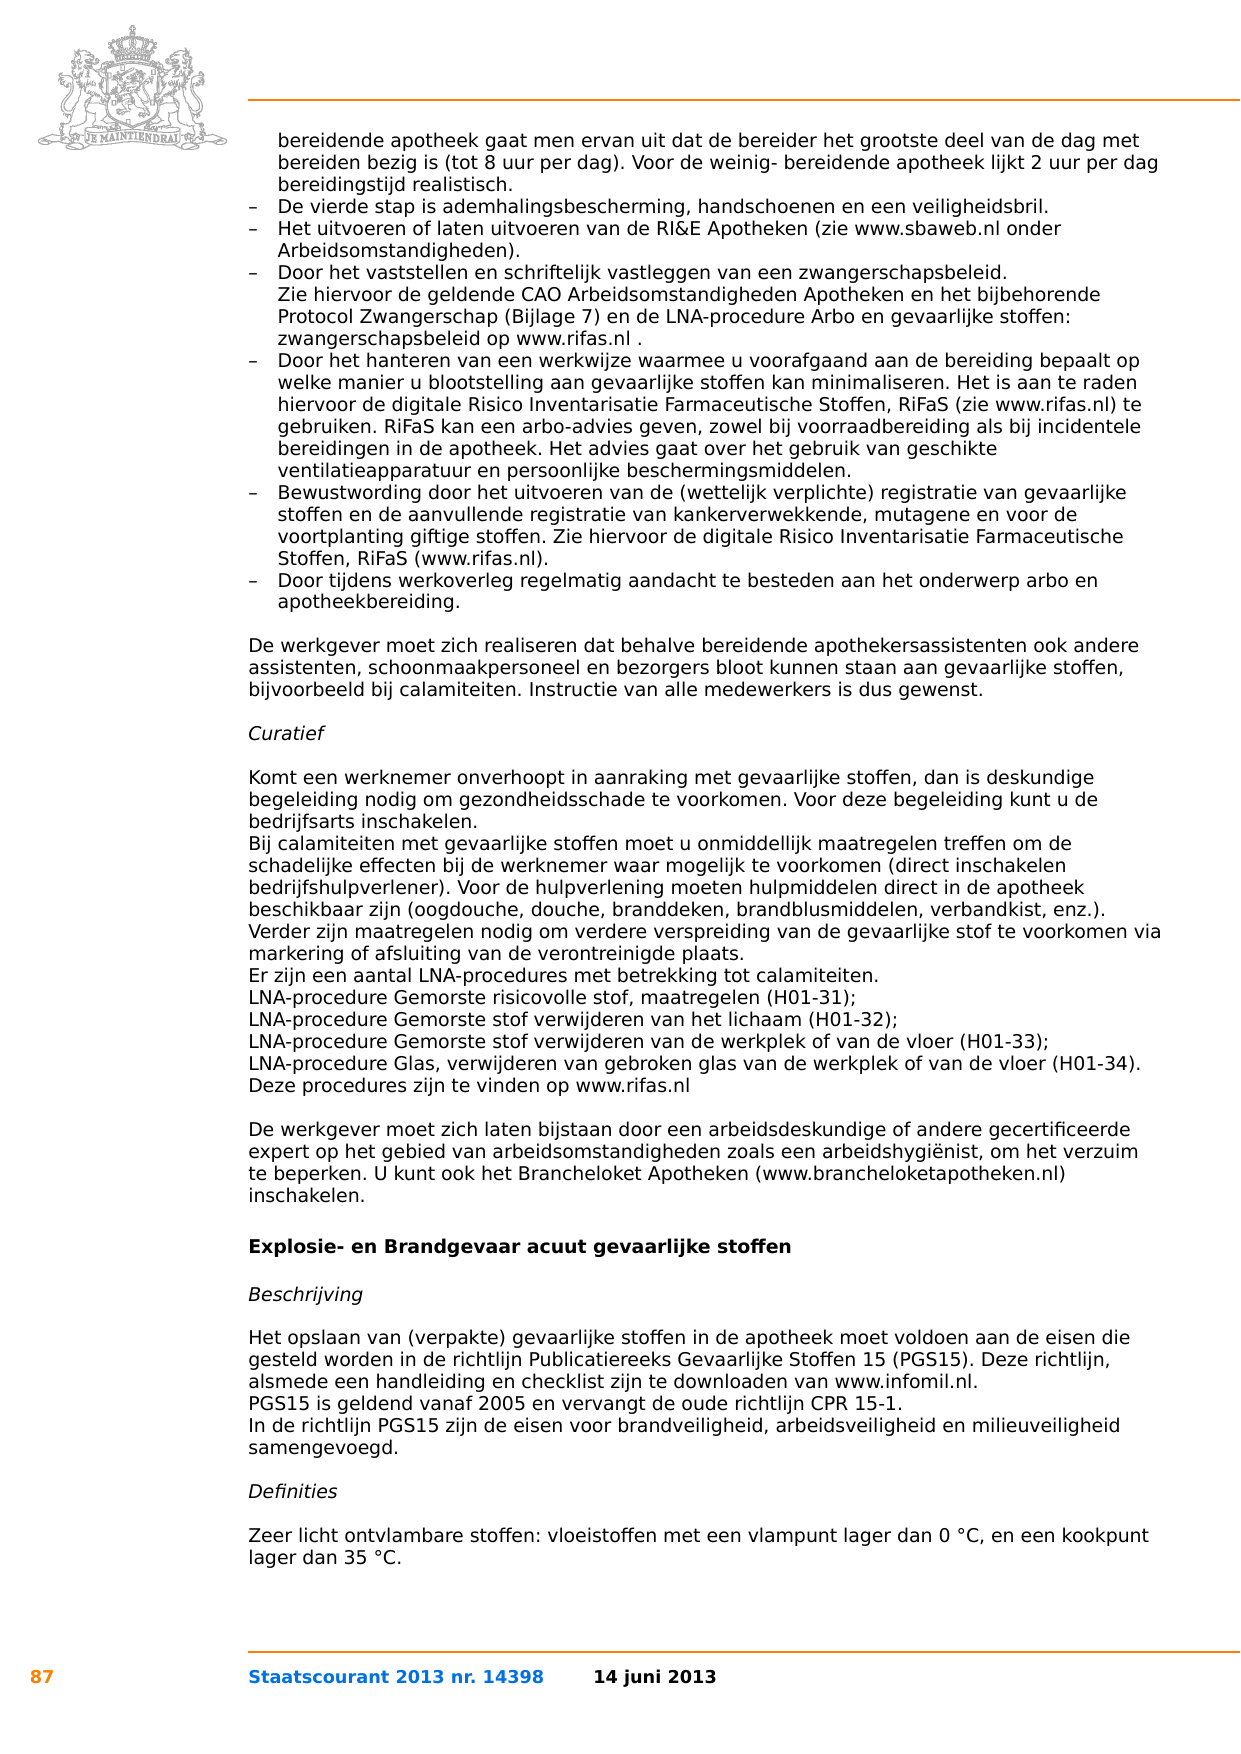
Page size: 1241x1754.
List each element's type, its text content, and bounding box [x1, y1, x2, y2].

text De werkgever moet zich realiseren dat behalve bereidende apothekersassistenten ook andere assistenten, schoonmaakpersoneel en bezorgers bloot kunnen staan aan gevaarlijke stoffen, bijvoorbeeld bij calamiteiten. Instructie van alle medewerkers is dus gewenst. [248, 635, 1163, 701]
subtitle Beschrijving [248, 1283, 1163, 1305]
text Deze procedures zijn te vinden op www.rifas.nl [248, 1075, 1163, 1097]
subtitle Curatief [248, 723, 1163, 745]
text Er zijn een aantal LNA-procedures met betrekking tot calamiteiten. [248, 965, 1163, 987]
text Het opslaan van (verpakte) gevaarlijke stoffen in de apotheek moet voldoen aan de eisen die gesteld worden in de richtlijn Publicatiereeks Gevaarlijke Stoffen 15 (PGS15). Deze richtlijn, alsmede een handleiding en checklist zijn te downloaden van www.infomil.nl. [248, 1327, 1163, 1393]
text De werkgever moet zich laten bijstaan door een arbeidsdeskundige of andere gecertificeerde expert op het gebied van arbeidsomstandigheden zoals een arbeidshygiënist, om het verzuim te beperken. U kunt ook het Brancheloket Apotheken (www.brancheloketapotheken.nl) inschakelen. [248, 1118, 1163, 1206]
text Zeer licht ontvlambare stoffen: vloeistoffen met een vlampunt lager dan 0 °C, en een kookpunt lager dan 35 °C. [248, 1525, 1163, 1569]
text – Door het vaststellen en schriftelijk vastleggen van een zwangerschapsbeleid. [248, 262, 1163, 284]
text LNA-procedure Gemorste risicovolle stof, maatregelen (H01-31); [248, 987, 1163, 1009]
text LNA-procedure Gemorste stof verwijderen van het lichaam (H01-32); [248, 1009, 1163, 1031]
text – Door tijdens werkoverleg regelmatig aandacht te besteden aan het onderwerp arbo en apotheekbereiding. [248, 569, 1163, 613]
subtitle Explosie- en Brandgevaar acuut gevaarlijke stoffen [248, 1236, 1163, 1258]
text Zie hiervoor de geldende CAO Arbeidsomstandigheden Apotheken en het bijbehorende Protocol Zwangerschap (Bijlage 7) en de LNA-procedure Arbo en gevaarlijke stoffen: zwangerschapsbeleid op www.rifas.nl . [277, 284, 1163, 350]
text In de richtlijn PGS15 zijn de eisen voor brandveiligheid, arbeidsveiligheid en milieuveiligheid samengevoegd. [248, 1415, 1163, 1459]
text – Het uitvoeren of laten uitvoeren van de RI&E Apotheken (zie www.sbaweb.nl onder Arbeidsomstandigheden). [248, 218, 1163, 262]
subtitle Definities [248, 1481, 1163, 1503]
text – De vierde stap is ademhalingsbescherming, handschoenen en een veiligheidsbril. [248, 196, 1163, 218]
text Bij calamiteiten met gevaarlijke stoffen moet u onmiddellijk maatregelen treffen om de schadelijke effecten bij de werknemer waar mogelijk te voorkomen (direct inschakelen bedrijfshulpverlener). Voor de hulpverlening moeten hulpmiddelen direct in de apotheek beschikbaar zijn (oogdouche, douche, branddeken, brandblusmiddelen, verbandkist, enz.). Verder zijn maatregelen nodig om verdere verspreiding van de gevaarlijke stof te voorkomen via markering of afsluiting van de verontreinigde plaats. [248, 833, 1163, 965]
text – Bewustwording door het uitvoeren van de (wettelijk verplichte) registratie van gevaarlijke stoffen en de aanvullende registratie van kankerverwekkende, mutagene en voor de voortplanting giftige stoffen. Zie hiervoor de digitale Risico Inventarisatie Farmaceutische Stoffen, RiFaS (www.rifas.nl). [248, 482, 1163, 569]
text Komt een werknemer onverhoopt in aanraking met gevaarlijke stoffen, dan is deskundige begeleiding nodig om gezondheidsschade te voorkomen. Voor deze begeleiding kunt u de bedrijfsarts inschakelen. [248, 767, 1163, 833]
text – Door het hanteren van een werkwijze waarmee u voorafgaand aan de bereiding bepaalt op welke manier u blootstelling aan gevaarlijke stoffen kan minimaliseren. Het is aan te raden hiervoor de digitale Risico Inventarisatie Farmaceutische Stoffen, RiFaS (zie www.rifas.nl) te gebruiken. RiFaS kan een arbo-advies geven, zowel bij voorraadbereiding als bij incidentele bereidingen in de apotheek. Het advies gaat over het gebruik van geschikte ventilatieapparatuur en persoonlijke beschermingsmiddelen. [248, 350, 1163, 482]
text LNA-procedure Glas, verwijderen van gebroken glas van de werkplek of van de vloer (H01-34). [248, 1053, 1163, 1075]
text LNA-procedure Gemorste stof verwijderen van de werkplek of van de vloer (H01-33); [248, 1031, 1163, 1053]
picture [38, 25, 227, 150]
text bereidende apotheek gaat men ervan uit dat de bereider het grootste deel van de dag met bereiden bezig is (tot 8 uur per dag). Voor de weinig- bereidende apotheek lijkt 2 uur per dag bereidingstijd realistisch. [248, 130, 1163, 196]
text PGS15 is geldend vanaf 2005 en vervangt de oude richtlijn CPR 15-1. [248, 1393, 1163, 1415]
